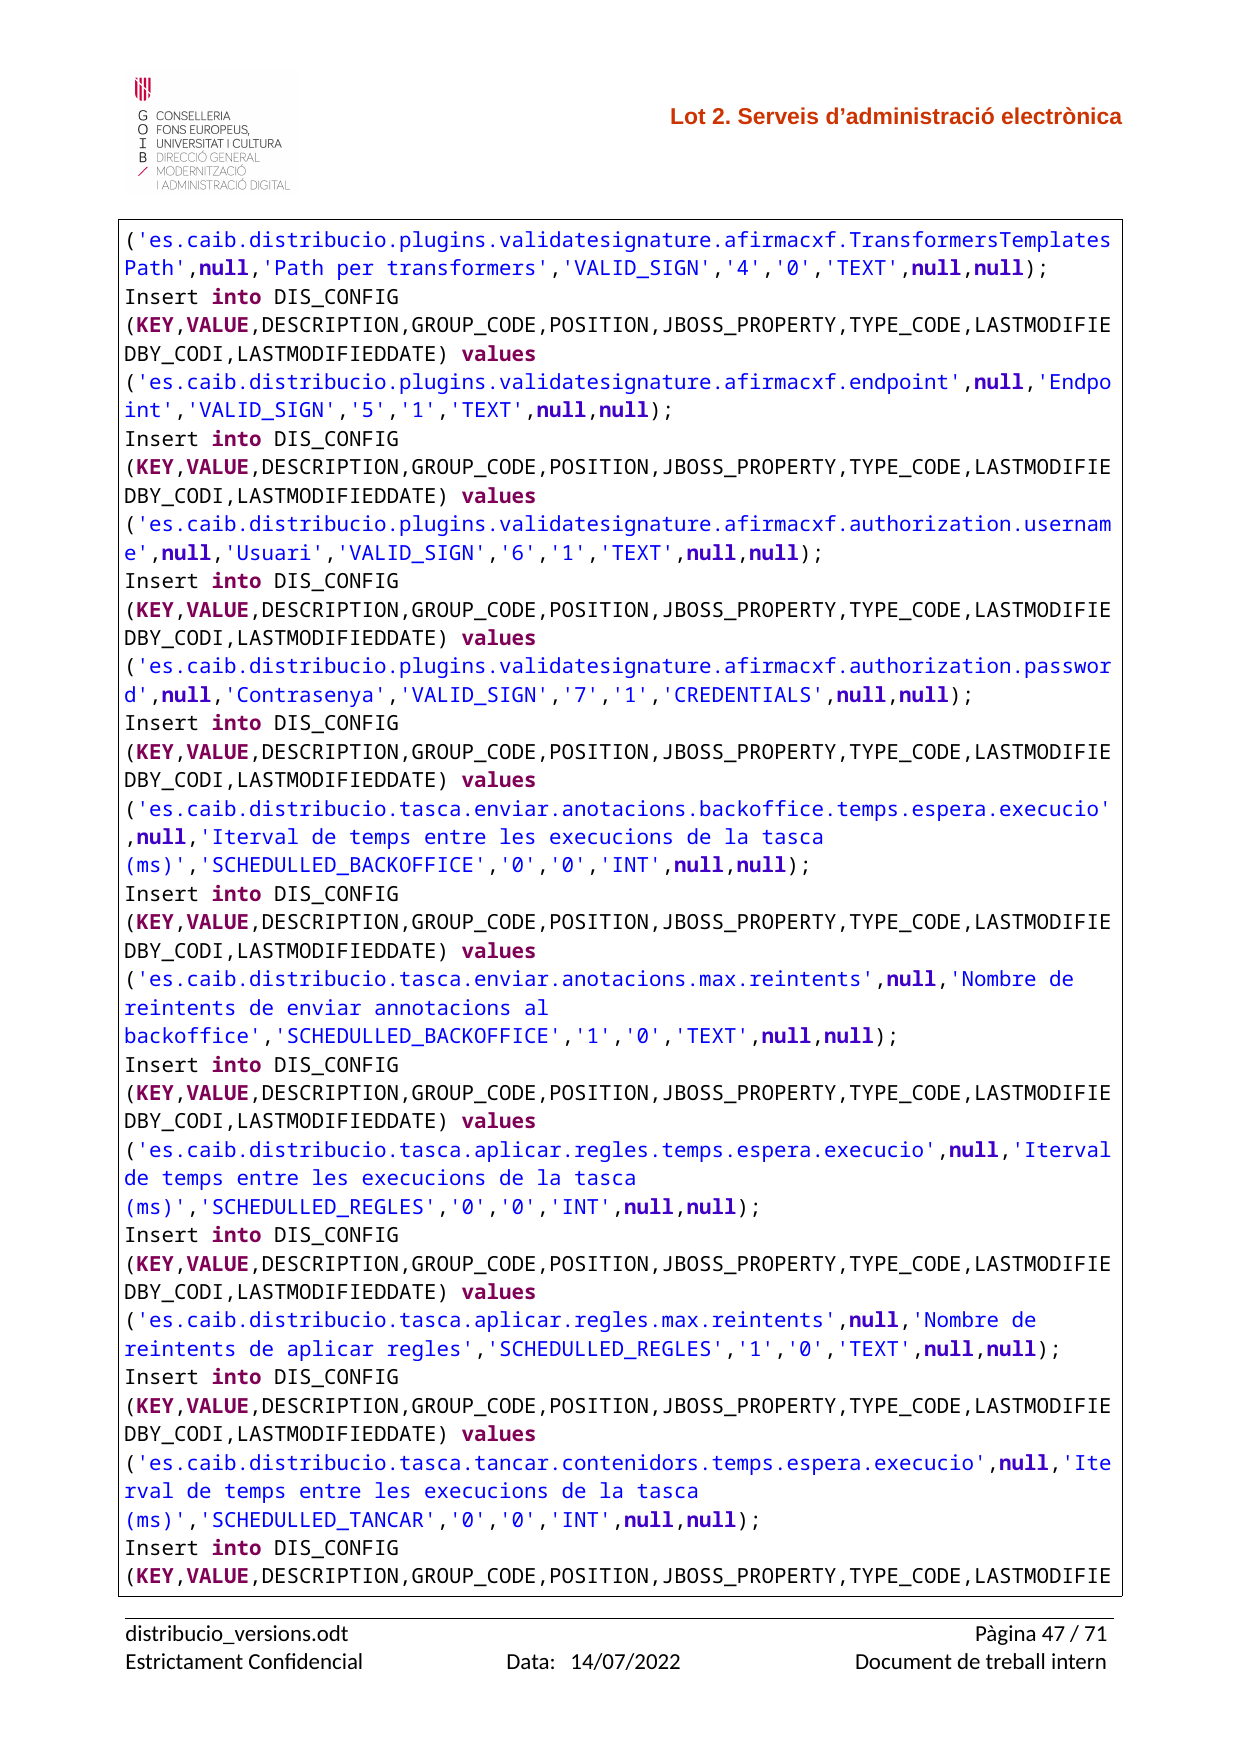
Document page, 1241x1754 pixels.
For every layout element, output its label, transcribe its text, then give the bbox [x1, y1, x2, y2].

picture [126, 70, 299, 197]
table_header ('es.caib.distribucio.plugins.validatesignature.afirmacxf.TransformersTemplatesPath',null,'Path per transformers','VALID_SIGN','4','0','TEXT',null,null); Insert into DIS_CONFIG (KEY,VALUE,DESCRIPTION,GROUP_CODE,POSITION,JBOSS_PROPERTY,TYPE_CODE,LASTMODIFIEDBY_CODI,LASTMODIFIEDDATE) values ('es.caib.distribucio.plugins.validatesignature.afirmacxf.endpoint',null,'Endpoint','VALID_SIGN','5','1','TEXT',null,null); Insert into DIS_CONFIG (KEY,VALUE,DESCRIPTION,GROUP_CODE,POSITION,JBOSS_PROPERTY,TYPE_CODE,LASTMODIFIEDBY_CODI,LASTMODIFIEDDATE) values ('es.caib.distribucio.plugins.validatesignature.afirmacxf.authorization.username',null,'Usuari','VALID_SIGN','6','1','TEXT',null,null); Insert into DIS_CONFIG (KEY,VALUE,DESCRIPTION,GROUP_CODE,POSITION,JBOSS_PROPERTY,TYPE_CODE,LASTMODIFIEDBY_CODI,LASTMODIFIEDDATE) values ('es.caib.distribucio.plugins.validatesignature.afirmacxf.authorization.password',null,'Contrasenya','VALID_SIGN','7','1','CREDENTIALS',null,null); Insert into DIS_CONFIG (KEY,VALUE,DESCRIPTION,GROUP_CODE,POSITION,JBOSS_PROPERTY,TYPE_CODE,LASTMODIFIEDBY_CODI,LASTMODIFIEDDATE) values ('es.caib.distribucio.tasca.enviar.anotacions.backoffice.temps.espera.execucio',null,'Iterval de temps entre les execucions de la tasca (ms)','SCHEDULLED_BACKOFFICE','0','0','INT',null,null); Insert into DIS_CONFIG (KEY,VALUE,DESCRIPTION,GROUP_CODE,POSITION,JBOSS_PROPERTY,TYPE_CODE,LASTMODIFIEDBY_CODI,LASTMODIFIEDDATE) values ('es.caib.distribucio.tasca.enviar.anotacions.max.reintents',null,'Nombre de reintents de enviar annotacions al backoffice','SCHEDULLED_BACKOFFICE','1','0','TEXT',null,null); Insert into DIS_CONFIG (KEY,VALUE,DESCRIPTION,GROUP_CODE,POSITION,JBOSS_PROPERTY,TYPE_CODE,LASTMODIFIEDBY_CODI,LASTMODIFIEDDATE) values ('es.caib.distribucio.tasca.aplicar.regles.temps.espera.execucio',null,'Iterval de temps entre les execucions de la tasca (ms)','SCHEDULLED_REGLES','0','0','INT',null,null); Insert into DIS_CONFIG (KEY,VALUE,DESCRIPTION,GROUP_CODE,POSITION,JBOSS_PROPERTY,TYPE_CODE,LASTMODIFIEDBY_CODI,LASTMODIFIEDDATE) values ('es.caib.distribucio.tasca.aplicar.regles.max.reintents',null,'Nombre de reintents de aplicar regles','SCHEDULLED_REGLES','1','0','TEXT',null,null); Insert into DIS_CONFIG (KEY,VALUE,DESCRIPTION,GROUP_CODE,POSITION,JBOSS_PROPERTY,TYPE_CODE,LASTMODIFIEDBY_CODI,LASTMODIFIEDDATE) values ('es.caib.distribucio.tasca.tancar.contenidors.temps.espera.execucio',null,'Iterval de temps entre les execucions de la tasca (ms)','SCHEDULLED_TANCAR','0','0','INT',null,null); Insert into DIS_CONFIG (KEY,VALUE,DESCRIPTION,GROUP_CODE,POSITION,JBOSS_PROPERTY,TYPE_CODE,LASTMODIFIE [119, 220, 1122, 1596]
